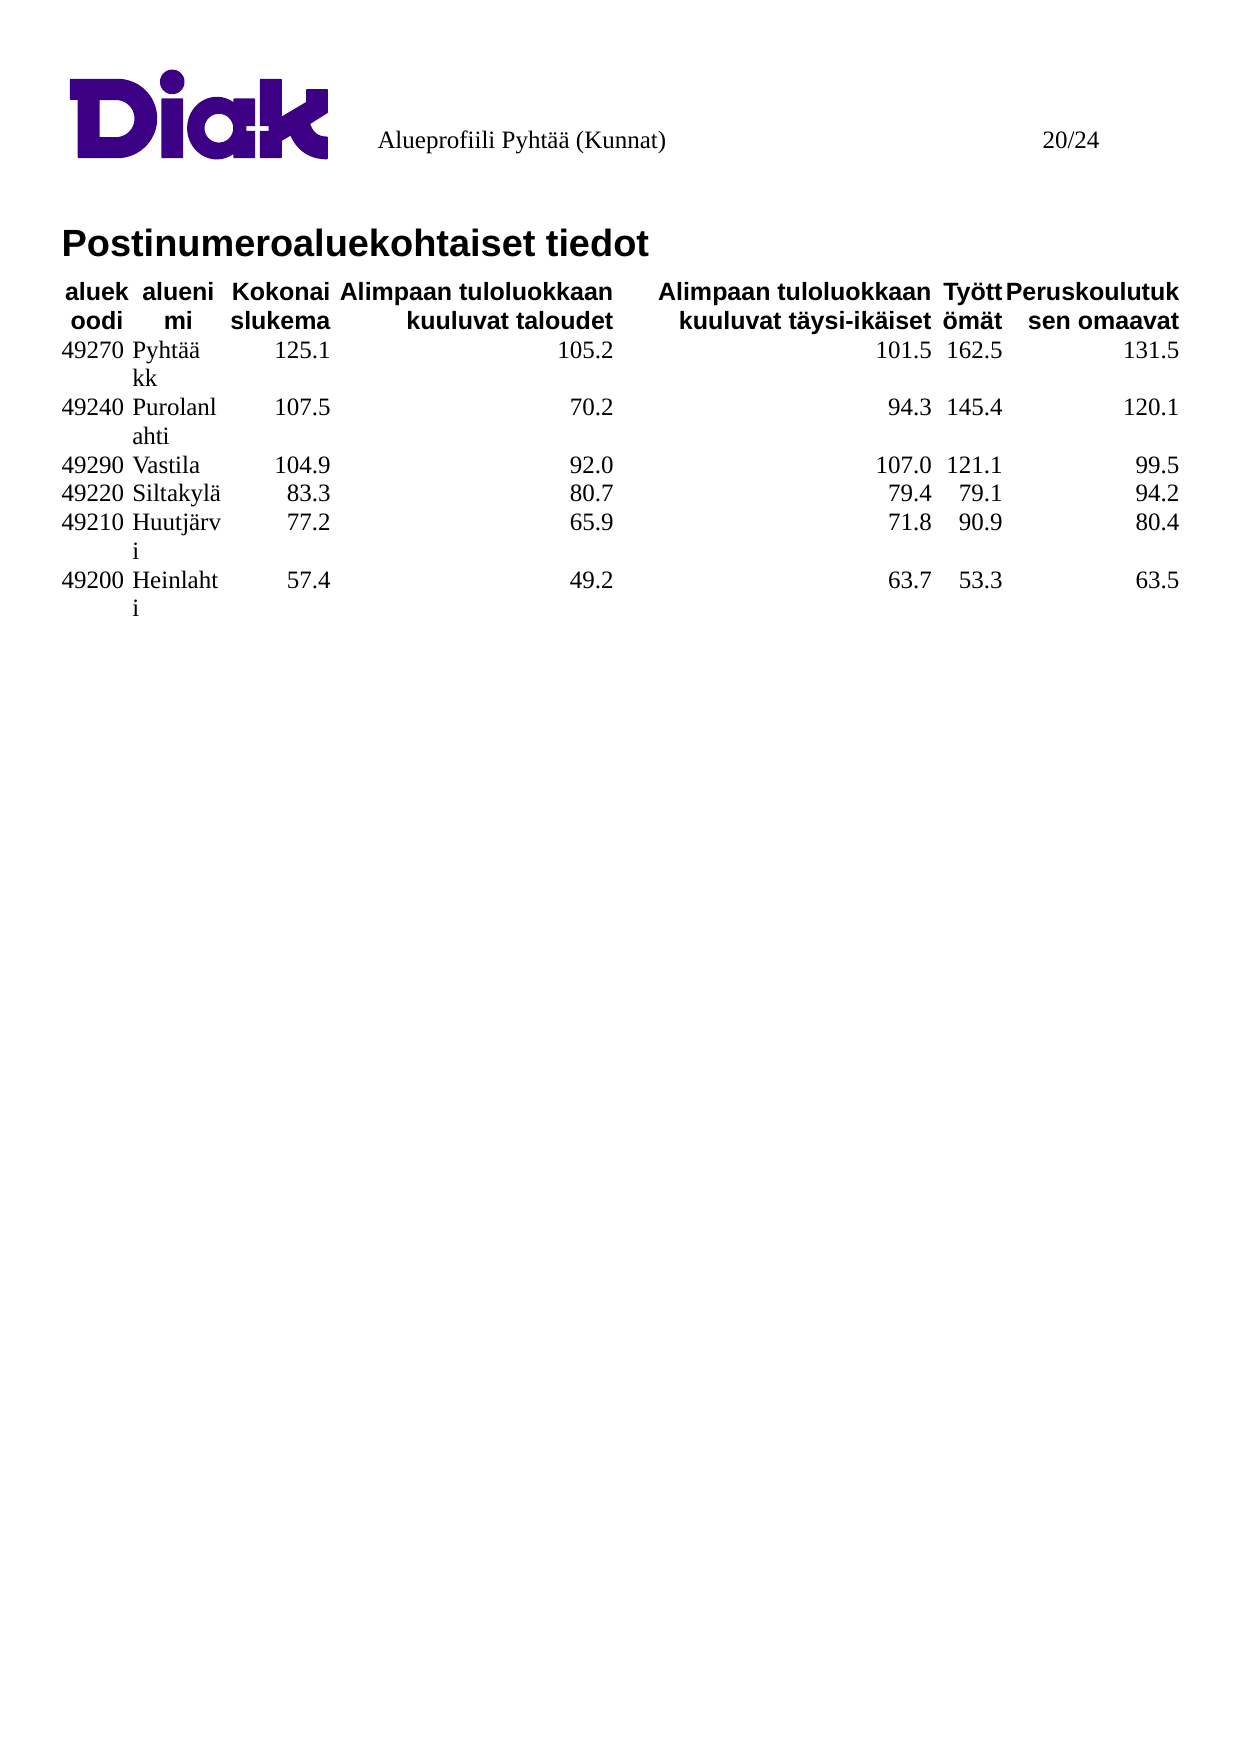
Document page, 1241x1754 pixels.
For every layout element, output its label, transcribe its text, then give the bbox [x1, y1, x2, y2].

table_cell 83.3 [224, 479, 330, 507]
table_cell Pyhtää kk [132, 335, 224, 392]
table_cell 94.2 [1002, 479, 1179, 507]
table_cell 71.8 [613, 507, 931, 565]
table_cell 80.4 [1002, 507, 1179, 565]
table_cell Purolanlahti [132, 392, 224, 450]
table_header aluekoodi [61, 277, 132, 335]
table_cell 70.2 [330, 392, 613, 450]
table_cell 145.4 [931, 392, 1002, 450]
table_cell 77.2 [224, 507, 330, 565]
table_cell Huutjärvi [132, 507, 224, 565]
table_cell 79.4 [613, 479, 931, 507]
table_cell 49.2 [330, 565, 613, 622]
table_cell 92.0 [330, 450, 613, 478]
table_cell 104.9 [224, 450, 330, 478]
table_cell 94.3 [613, 392, 931, 450]
table_cell Heinlahti [132, 565, 224, 622]
table_cell 105.2 [330, 335, 613, 392]
table_cell 101.5 [613, 335, 931, 392]
table_cell Siltakylä [132, 479, 224, 507]
table_cell 80.7 [330, 479, 613, 507]
table_cell 90.9 [931, 507, 1002, 565]
table_header Kokonaislukema [224, 277, 330, 335]
table_cell 63.5 [1002, 565, 1179, 622]
table_cell Vastila [132, 450, 224, 478]
table_cell 49290 [61, 450, 132, 478]
table_cell 53.3 [931, 565, 1002, 622]
table_cell 99.5 [1002, 450, 1179, 478]
table_cell 49200 [61, 565, 132, 622]
table_cell 121.1 [931, 450, 1002, 478]
table_cell 63.7 [613, 565, 931, 622]
table_header Työttömät [931, 277, 1002, 335]
table_header Alimpaan tuloluokkaan kuuluvat taloudet [330, 277, 613, 335]
table_header Alimpaan tuloluokkaan kuuluvat täysi-ikäiset [613, 277, 931, 335]
table_cell 162.5 [931, 335, 1002, 392]
table_cell 125.1 [224, 335, 330, 392]
table_cell 57.4 [224, 565, 330, 622]
table_header Peruskoulutuksen omaavat [1002, 277, 1179, 335]
table_cell 49220 [61, 479, 132, 507]
table_cell 79.1 [931, 479, 1002, 507]
table_cell 131.5 [1002, 335, 1179, 392]
table_header aluenimi [132, 277, 224, 335]
table_cell 65.9 [330, 507, 613, 565]
table_cell 49210 [61, 507, 132, 565]
table_cell 49240 [61, 392, 132, 450]
table_cell 107.0 [613, 450, 931, 478]
table_cell 120.1 [1002, 392, 1179, 450]
table_cell 107.5 [224, 392, 330, 450]
table_cell 49270 [61, 335, 132, 392]
subtitle Postinumeroaluekohtaiset tiedot [61, 221, 1179, 265]
